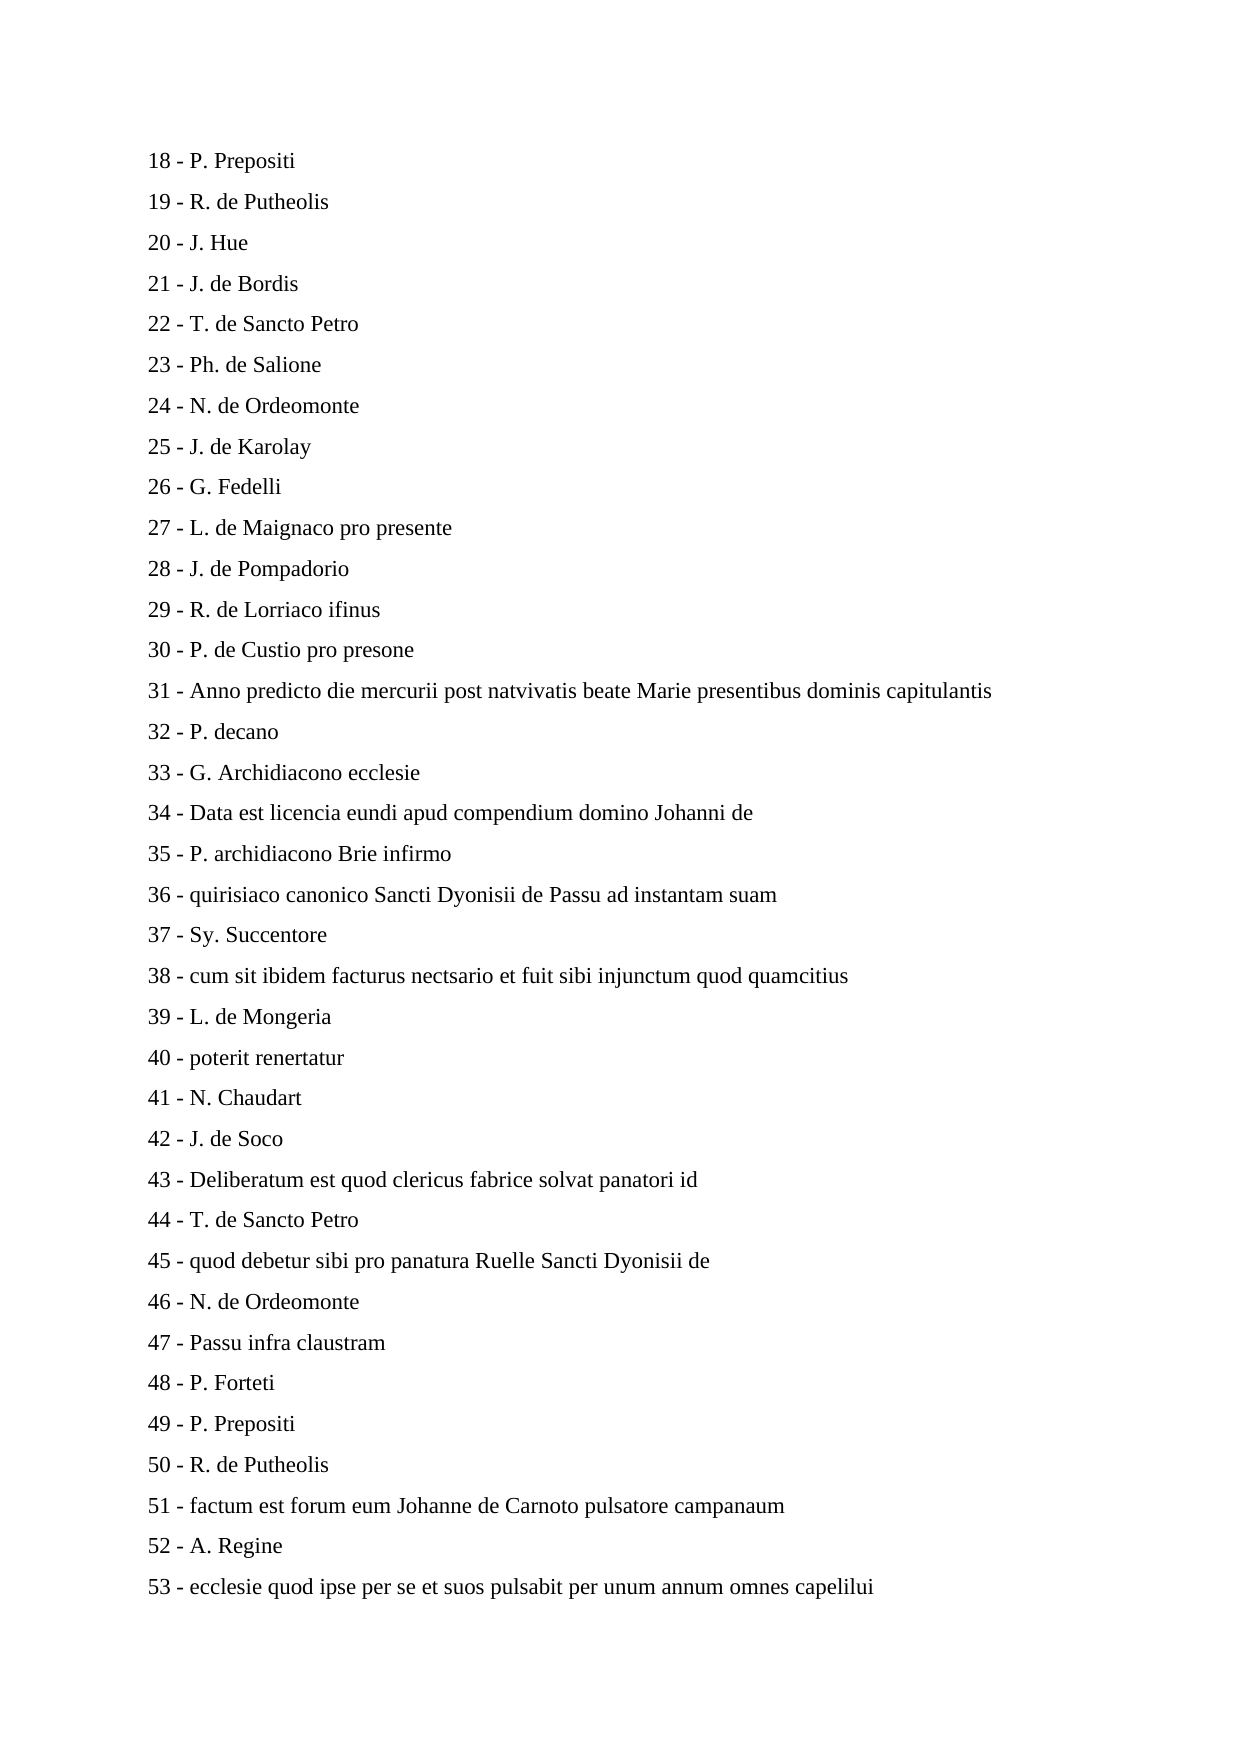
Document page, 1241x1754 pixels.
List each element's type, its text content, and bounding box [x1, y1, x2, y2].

text 46 - N. de Ordeomonte [148, 1288, 1093, 1314]
text 32 - P. decano [148, 718, 1093, 744]
text 50 - R. de Putheolis [148, 1451, 1093, 1477]
text 42 - J. de Soco [148, 1125, 1093, 1151]
text 25 - J. de Karolay [148, 433, 1093, 459]
text 33 - G. Archidiacono ecclesie [148, 758, 1093, 785]
text 18 - P. Prepositi [148, 148, 1093, 174]
text 30 - P. de Custio pro presone [148, 636, 1093, 663]
text 38 - cum sit ibidem facturus nectsario et fuit sibi injunctum quod quamcitius [148, 962, 1093, 988]
text 23 - Ph. de Salione [148, 351, 1093, 378]
text 19 - R. de Putheolis [148, 188, 1093, 215]
text 52 - A. Regine [148, 1532, 1093, 1559]
text 29 - R. de Lorriaco ifinus [148, 596, 1093, 622]
text 34 - Data est licencia eundi apud compendium domino Johanni de [148, 799, 1093, 826]
text 22 - T. de Sancto Petro [148, 311, 1093, 337]
text 45 - quod debetur sibi pro panatura Ruelle Sancti Dyonisii de [148, 1247, 1093, 1274]
text 28 - J. de Pompadorio [148, 555, 1093, 581]
text 48 - P. Forteti [148, 1369, 1093, 1396]
text 41 - N. Chaudart [148, 1084, 1093, 1111]
text 53 - ecclesie quod ipse per se et suos pulsabit per unum annum omnes capelilui [148, 1573, 1093, 1599]
text 44 - T. de Sancto Petro [148, 1207, 1093, 1233]
text 27 - L. de Maignaco pro presente [148, 514, 1093, 541]
text 31 - Anno predicto die mercurii post natvivatis beate Marie presentibus dominis capitulantis [148, 677, 1093, 703]
text 40 - poterit renertatur [148, 1044, 1093, 1070]
text 26 - G. Fedelli [148, 473, 1093, 500]
text 24 - N. de Ordeomonte [148, 392, 1093, 418]
text 36 - quirisiaco canonico Sancti Dyonisii de Passu ad instantam suam [148, 881, 1093, 907]
text 43 - Deliberatum est quod clericus fabrice solvat panatori id [148, 1166, 1093, 1192]
text 35 - P. archidiacono Brie infirmo [148, 840, 1093, 866]
text 49 - P. Prepositi [148, 1410, 1093, 1437]
text 37 - Sy. Succentore [148, 921, 1093, 948]
text 47 - Passu infra claustram [148, 1329, 1093, 1355]
text 21 - J. de Bordis [148, 270, 1093, 296]
text 39 - L. de Mongeria [148, 1003, 1093, 1029]
text 20 - J. Hue [148, 229, 1093, 255]
text 51 - factum est forum eum Johanne de Carnoto pulsatore campanaum [148, 1492, 1093, 1518]
